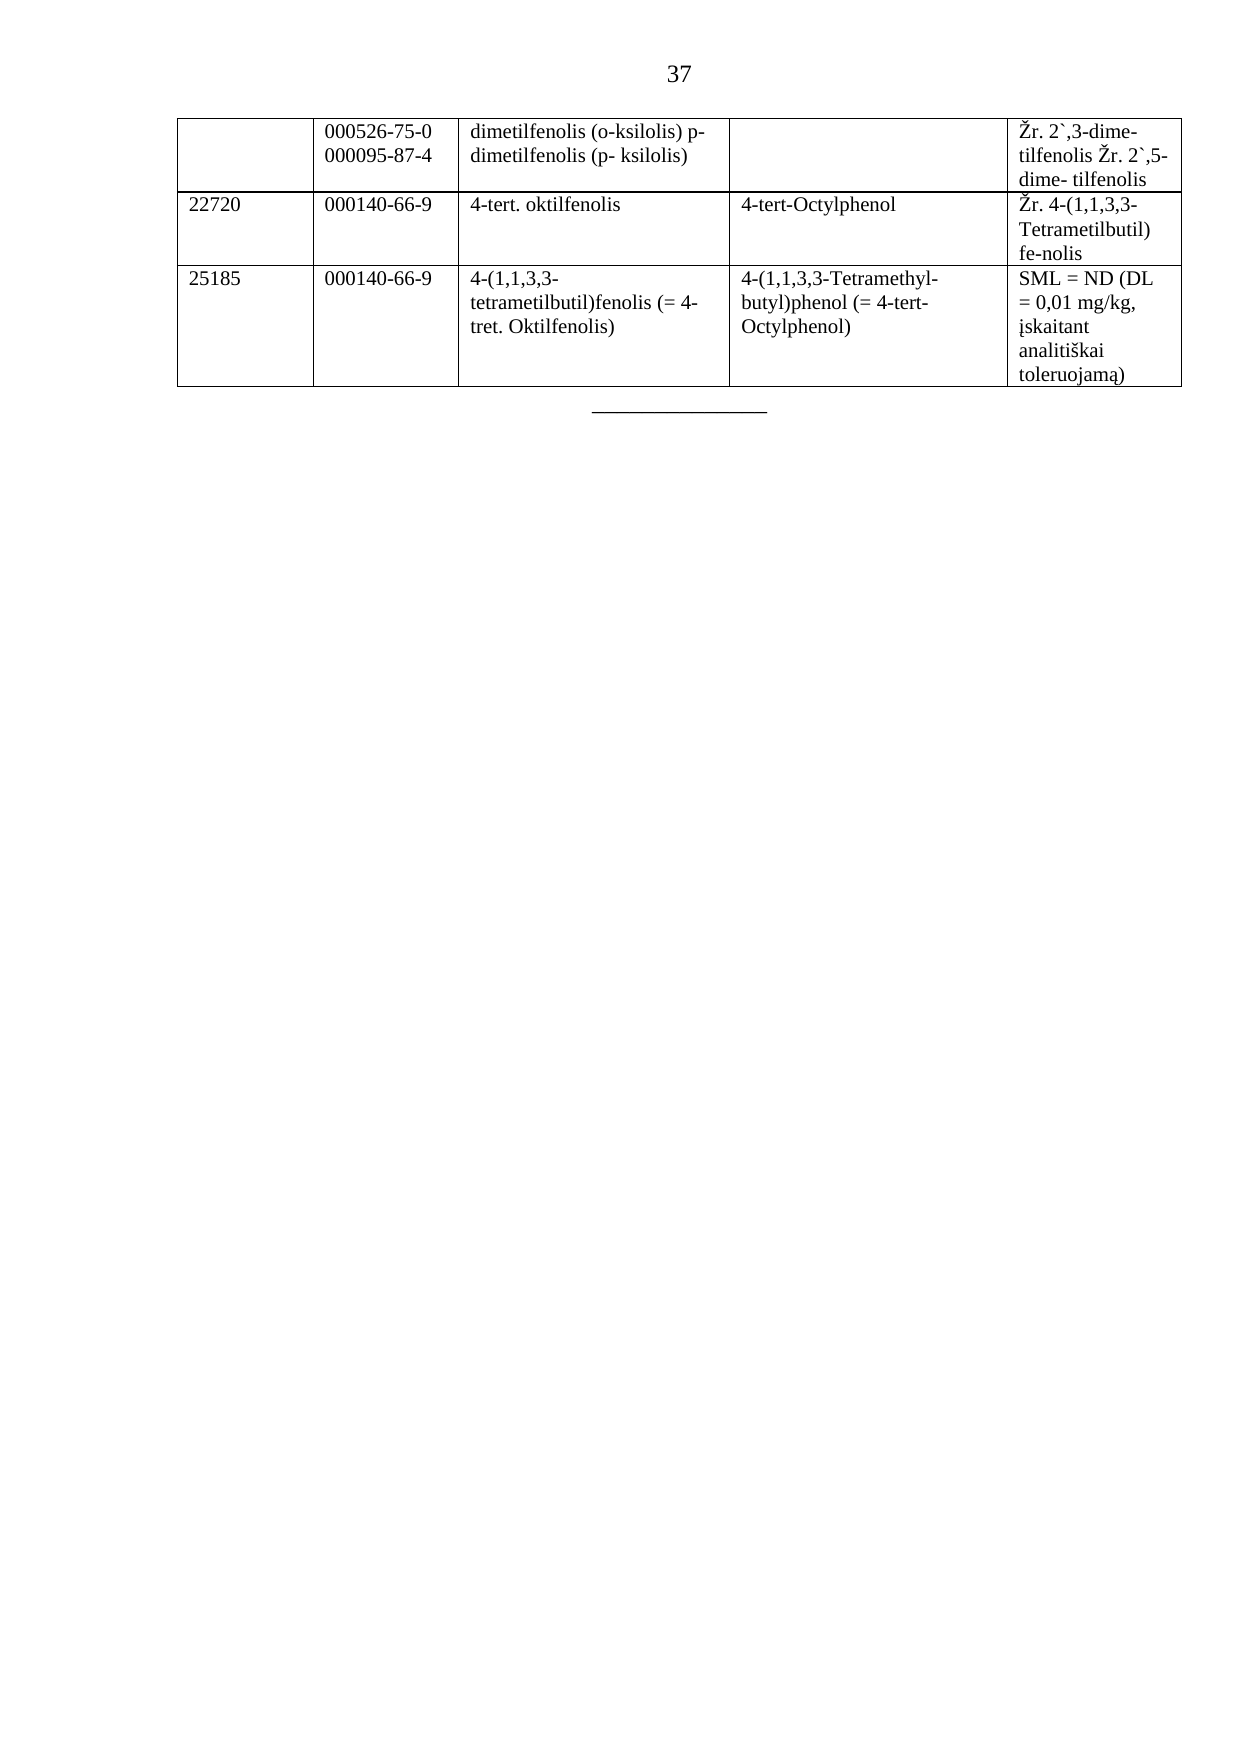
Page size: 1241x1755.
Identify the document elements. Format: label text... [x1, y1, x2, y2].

table_cell 22720 [178, 193, 313, 264]
table_cell 4-tert. oktilfenolis [459, 193, 729, 264]
table_cell 4-(1,1,3,3- tetrametilbutil)fenolis (= 4-tret. Oktilfenolis) [459, 266, 729, 386]
table_cell 000140-66-9 [314, 266, 458, 386]
table_cell [178, 119, 313, 191]
table_cell [730, 119, 1007, 191]
table_cell SML = ND (DL = 0,01 mg/kg, įskaitant analitiškai toleruojamą) [1008, 266, 1181, 386]
table_cell dimetilfenolis (o-ksilolis) p- dimetilfenolis (p- ksilolis) [459, 119, 729, 191]
table_cell 25185 [178, 266, 313, 386]
table_cell 4-tert-Octylphenol [730, 193, 1007, 264]
table_cell 000526-75-0 000095-87-4 [314, 119, 458, 191]
table_cell Žr. 2`,3-dime- tilfenolis Žr. 2`,5-dime- tilfenolis [1008, 119, 1181, 191]
table_cell 000140-66-9 [314, 193, 458, 264]
table_cell Žr. 4-(1,1,3,3- Tetrametilbutil) fe-nolis [1008, 193, 1181, 264]
text ______________ [177, 387, 1181, 416]
table_cell 4-(1,1,3,3-Tetramethyl- butyl)phenol (= 4-tert- Octylphenol) [730, 266, 1007, 386]
